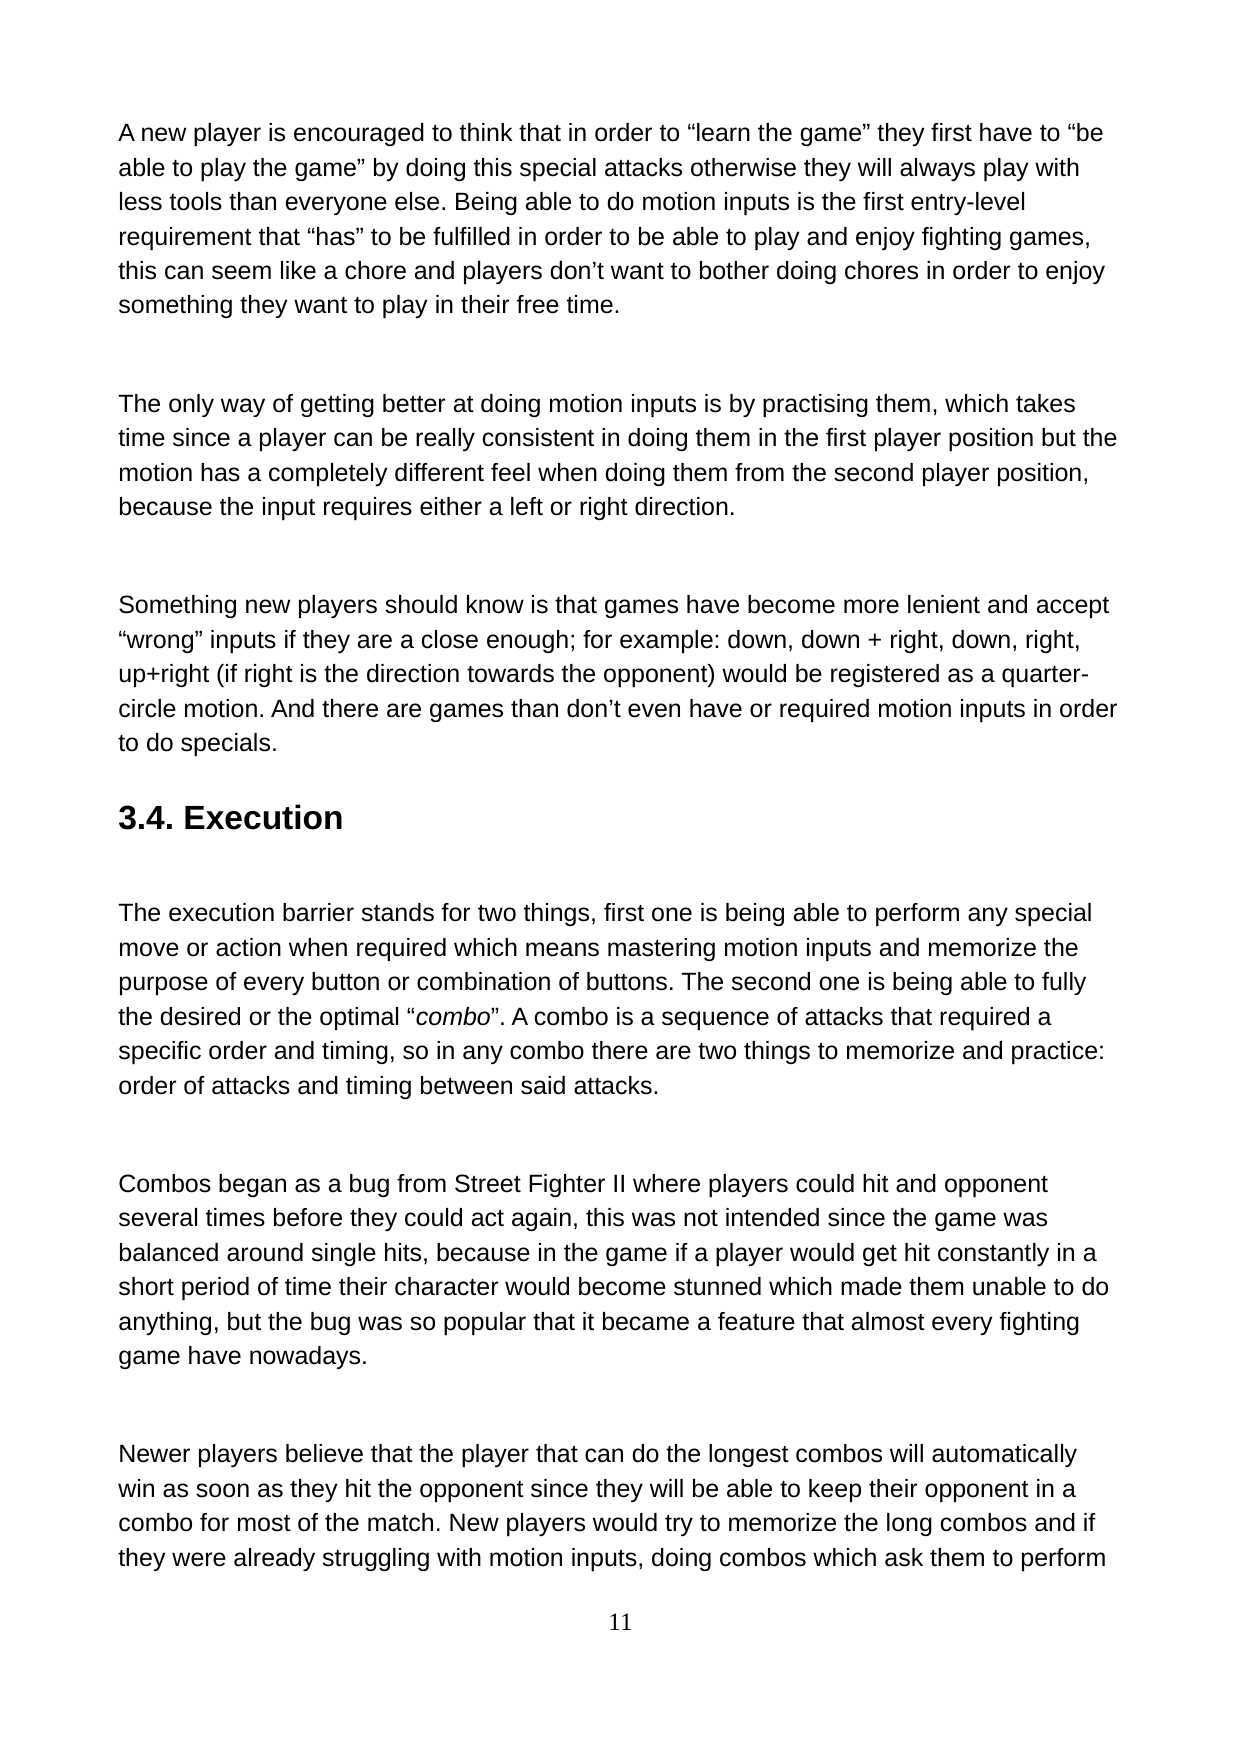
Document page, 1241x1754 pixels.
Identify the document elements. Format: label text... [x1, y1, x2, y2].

text Newer players believe that the player that can do the longest combos will automatically win as soon as they hit the opponent since they will be able to keep their opponent in a combo for most of the match. New players would try to memorize the long combos and if they were already struggling with motion inputs, doing combos which ask them to perform [118, 1439, 1122, 1571]
text A new player is encouraged to think that in order to “learn the game” they first have to “be able to play the game” by doing this special attacks otherwise they will always play with less tools than everyone else. Being able to do motion inputs is the first entry-level requirement that “has” to be fulfilled in order to be able to play and enjoy fighting games, this can seem like a chore and players don’t want to bother doing chores in order to enjoy something they want to play in their free time. [118, 118, 1122, 319]
text Something new players should know is that games have become more lenient and accept “wrong” inputs if they are a close enough; for example: down, down + right, down, right, up+right (if right is the direction towards the opponent) would be registered as a quarter-circle motion. And there are games than don’t even have or required motion inputs in order to do specials. [118, 590, 1122, 757]
text The only way of getting better at doing motion inputs is by practising them, which takes time since a player can be really consistent in doing them in the first player position but the motion has a completely different feel when doing them from the second player position, because the input requires either a left or right direction. [118, 389, 1122, 521]
text The execution barrier stands for two things, first one is being able to perform any special move or action when required which means mastering motion inputs and memorize the purpose of every button or combination of buttons. The second one is being able to fully the desired or the optimal “combo”. A combo is a sequence of attacks that required a specific order and timing, so in any combo there are two things to memorize and practice: order of attacks and timing between said attacks. [118, 898, 1122, 1099]
text Combos began as a bug from Street Fighter II where players could hit and opponent several times before they could act again, this was not intended since the game was balanced around single hits, because in the game if a player would get hit constantly in a short period of time their character would become stunned which made them unable to do anything, but the bug was so popular that it became a feature that almost every fighting game have nowadays. [118, 1169, 1122, 1370]
subtitle 3.4. Execution [118, 798, 1122, 837]
